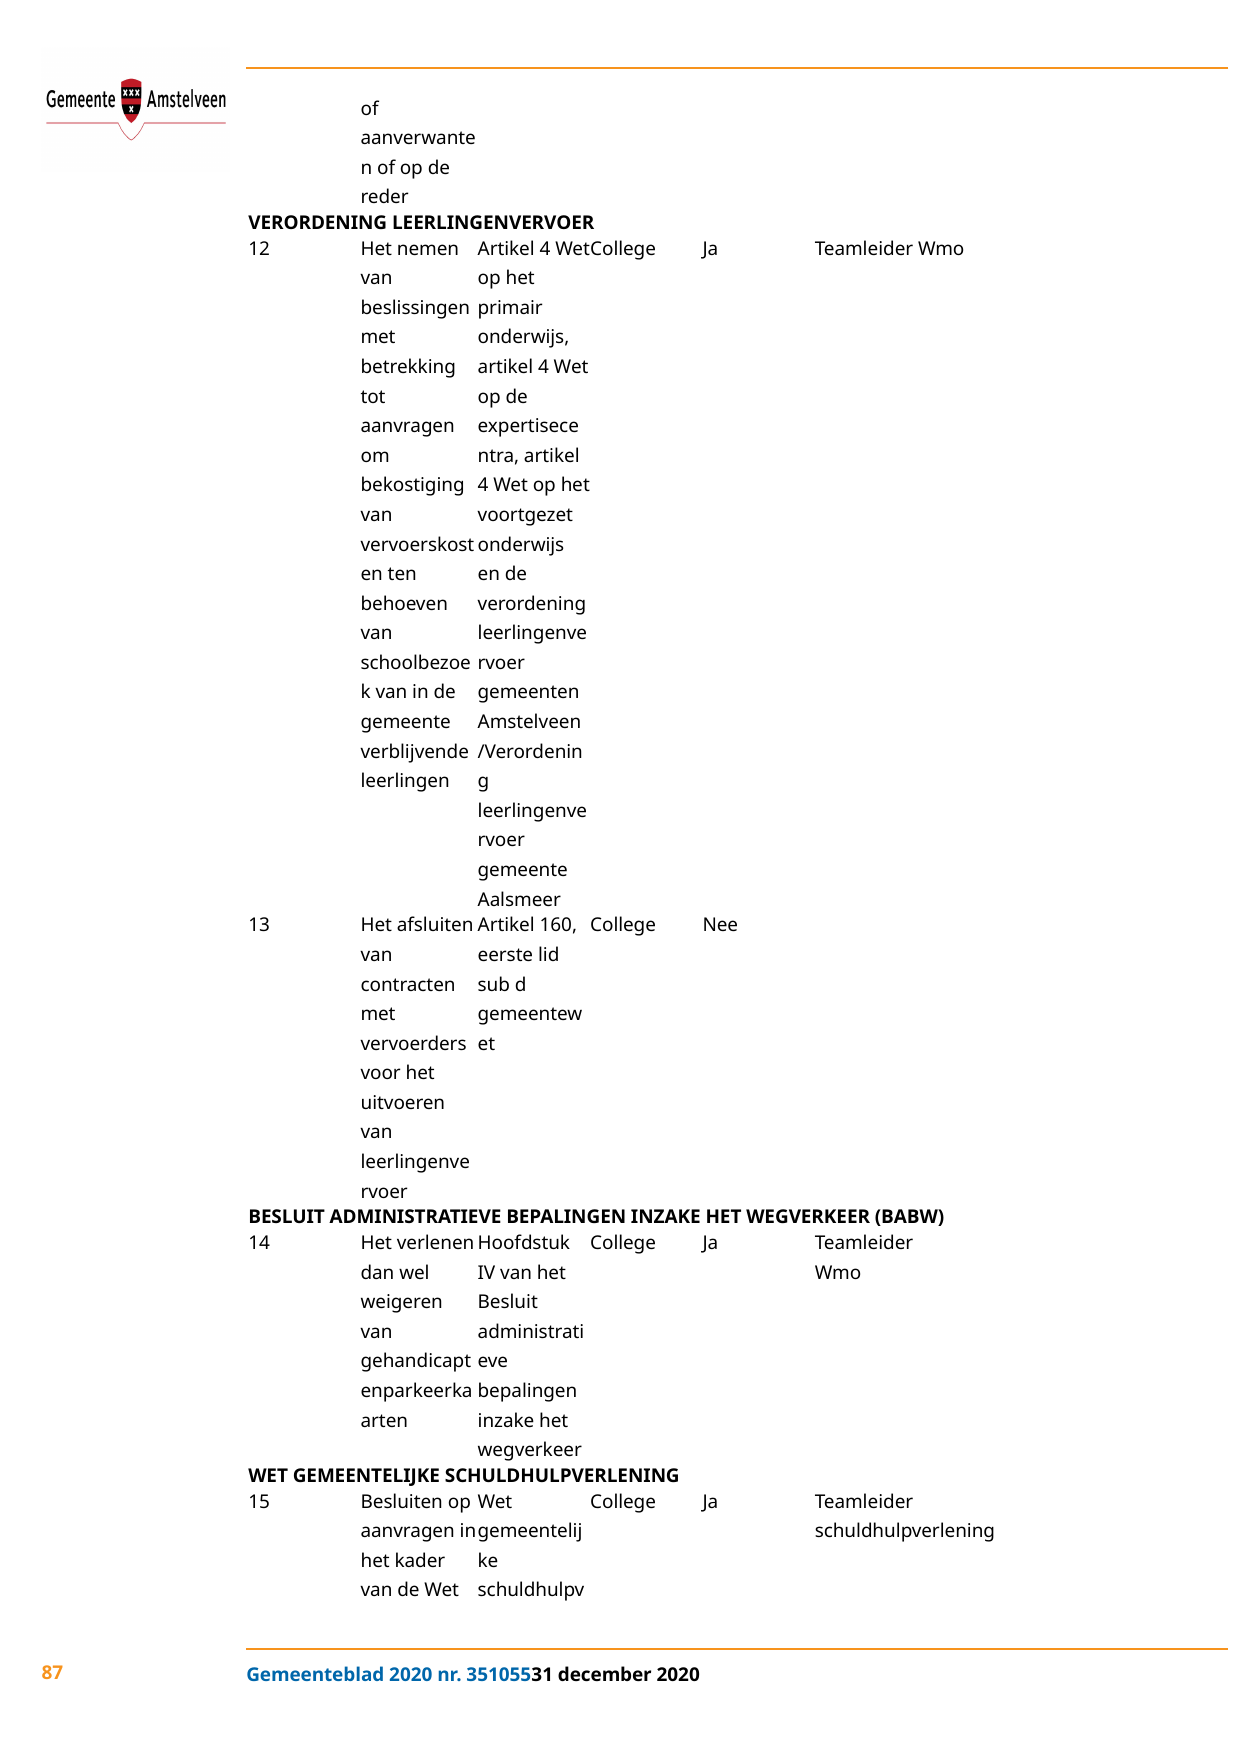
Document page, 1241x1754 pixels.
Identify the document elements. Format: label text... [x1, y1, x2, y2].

table_cell of aanverwanten of op de reder [360, 95, 477, 209]
table_cell [702, 95, 814, 209]
table_cell College [590, 235, 702, 912]
table_cell 14 [248, 1229, 360, 1462]
table_cell College [590, 1488, 702, 1602]
table_cell Artikel 4 Wet op het primair onderwijs, artikel 4 Wet op de expertisecentra, artikel 4 Wet op het voortgezet onderwijs en de verordening leerlingenvervoer gemeenten Amstelveen /Verordening leerlingenvervoer gemeente Aalsmeer [478, 235, 590, 912]
table_cell [478, 95, 590, 209]
table_cell 12 [248, 235, 360, 912]
table_cell [815, 912, 1039, 1203]
table_cell College [590, 912, 702, 1203]
picture [41, 47, 231, 172]
table_cell Teamleider schuldhulpverlening [815, 1488, 1039, 1602]
table_cell 13 [248, 912, 360, 1203]
table_cell [1039, 912, 1152, 1203]
table_cell Teamleider Wmo [815, 235, 1039, 912]
table_cell Ja [702, 1488, 814, 1602]
table_cell Ja [702, 235, 814, 912]
table_cell [1039, 95, 1152, 209]
table_cell College [590, 1229, 702, 1462]
table_cell [590, 95, 702, 209]
table_cell [815, 95, 1039, 209]
table_cell Teamleider Wmo [815, 1229, 1039, 1462]
table_cell VERORDENING LEERLINGENVERVOER [248, 209, 1152, 235]
table_cell Hoofdstuk IV van het Besluit administratieve bepalingen inzake het wegverkeer [478, 1229, 590, 1462]
table_cell WET GEMEENTELIJKE SCHULDHULPVERLENING [248, 1462, 1152, 1488]
table_cell [248, 95, 360, 209]
table_cell Artikel 160, eerste lid sub d gemeentewet [478, 912, 590, 1203]
table_cell Het verlenen dan wel weigeren van gehandicaptenparkeerkaarten [360, 1229, 477, 1462]
table_cell Nee [702, 912, 814, 1203]
table_cell [1039, 1488, 1152, 1602]
table_cell Ja [702, 1229, 814, 1462]
table_cell [1039, 235, 1152, 912]
table_cell Het afsluiten van contracten met vervoerders voor het uitvoeren van leerlingenvervoer [360, 912, 477, 1203]
table_cell BESLUIT ADMINISTRATIEVE BEPALINGEN INZAKE HET WEGVERKEER (BABW) [248, 1204, 1152, 1229]
table_cell Het nemen van beslissingen met betrekking tot aanvragen om bekostiging van vervoerskosten ten behoeven van schoolbezoek van in de gemeente verblijvende leerlingen [360, 235, 477, 912]
table_cell Wet gemeentelijke schuldhulpv [478, 1488, 590, 1602]
table_cell 15 [248, 1488, 360, 1602]
table_cell [1039, 1229, 1152, 1462]
table_cell Besluiten op aanvragen in het kader van de Wet [360, 1488, 477, 1602]
